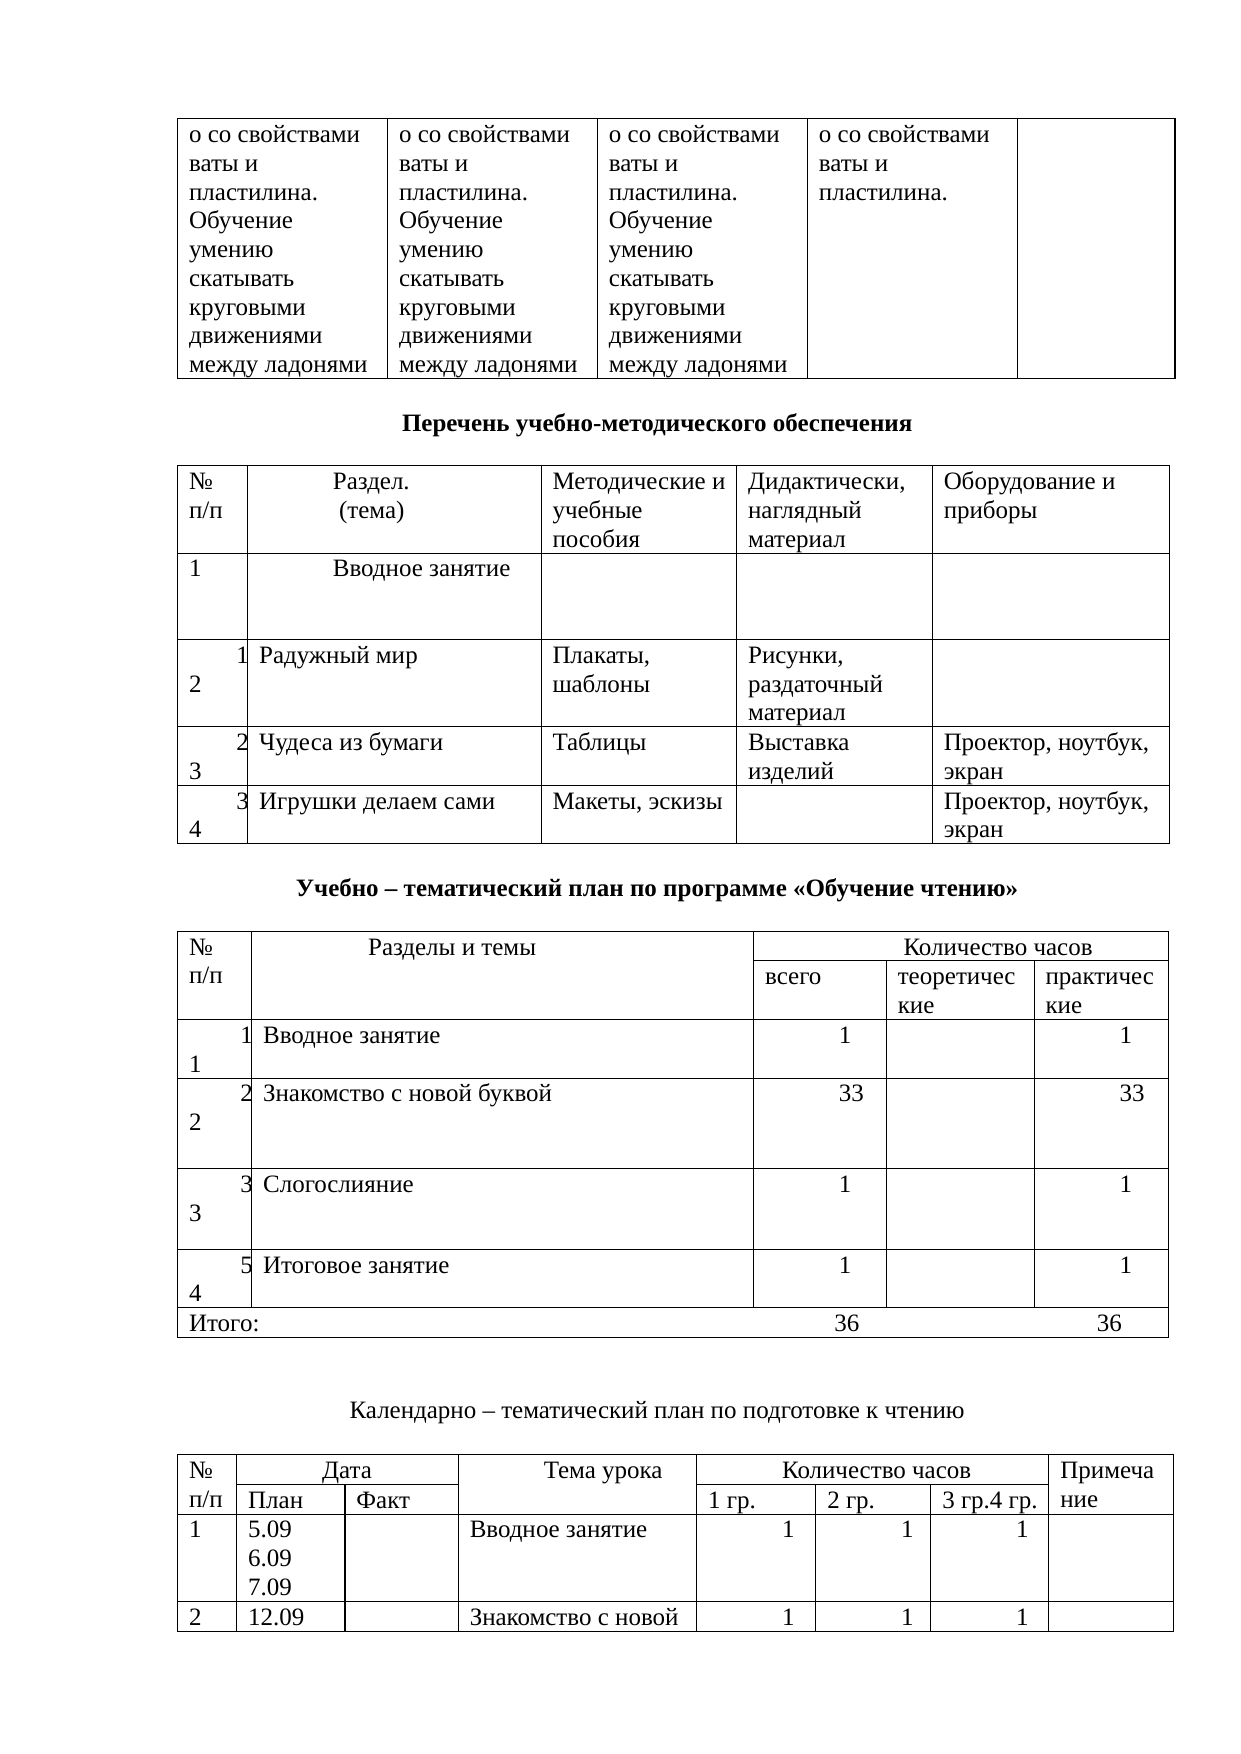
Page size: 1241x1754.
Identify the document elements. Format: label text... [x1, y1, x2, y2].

text Календарно – тематический план по подготовке к чтению [118, 1396, 1122, 1424]
table_cell [1049, 1602, 1173, 1631]
table_cell [887, 1079, 1034, 1168]
table_cell о со свойствами ваты и пластилина. Обучение умению скатывать круговыми движениями между ладонями [598, 119, 807, 378]
table_cell Факт [346, 1485, 458, 1513]
table_cell 3 гр.4 гр. [931, 1485, 1048, 1513]
table_cell 1 [754, 1250, 886, 1307]
table_cell План [237, 1485, 344, 1513]
table_cell о со свойствами ваты и пластилина. Обучение умению скатывать круговыми движениями между ладонями [388, 119, 597, 378]
table_cell всего [754, 961, 886, 1019]
table_cell Радужный мир [248, 640, 541, 726]
table_cell 1 [816, 1515, 930, 1601]
table_cell 23 [178, 727, 247, 785]
table_cell [887, 1169, 1034, 1249]
table_cell Знакомство с новой [459, 1602, 696, 1631]
table_cell 1 гр. [697, 1485, 815, 1513]
table_cell 1 [1035, 1169, 1168, 1249]
table_cell 12.09 [237, 1602, 344, 1631]
table_cell Проектор, ноутбук, экран [933, 727, 1169, 785]
table_cell 1 [178, 554, 247, 639]
table_header Разделы и темы [252, 932, 753, 1019]
table_cell Знакомство с новой буквой [252, 1079, 753, 1168]
table_cell Итоговое занятие [252, 1250, 753, 1307]
table_header Тема урока [459, 1455, 696, 1513]
table_header Примечание [1049, 1455, 1173, 1513]
table_cell теоретические [887, 961, 1034, 1019]
table_header Дата [237, 1455, 458, 1484]
table_cell 33 [1035, 1079, 1168, 1168]
table_cell [933, 554, 1169, 639]
table_cell 33 [178, 1169, 251, 1249]
table_cell Выставка изделий [737, 727, 932, 785]
table_header Количество часов [754, 932, 1168, 960]
table_cell Итого: 36 36 [178, 1308, 1168, 1337]
table_header Оборудование и приборы [933, 466, 1169, 552]
table_cell Плакаты, шаблоны [542, 640, 736, 726]
table_header Дидактически, наглядный материал [737, 466, 932, 552]
table_cell Макеты, эскизы [542, 786, 736, 843]
table_cell Проектор, ноутбук, экран [933, 786, 1169, 843]
table_cell [737, 554, 932, 639]
table_cell о со свойствами ваты и пластилина. [808, 119, 1017, 378]
table_cell [887, 1250, 1034, 1307]
table_cell [887, 1020, 1034, 1077]
table_cell [1049, 1515, 1173, 1601]
table_cell 33 [754, 1079, 886, 1168]
table_cell 12 [178, 640, 247, 726]
table_header Раздел. (тема) [248, 466, 541, 552]
text Перечень учебно-методического обеспечения [118, 408, 1122, 436]
table_cell 54 [178, 1250, 251, 1307]
table_cell 1 [754, 1169, 886, 1249]
table_cell 5.09 6.09 7.09 [237, 1515, 344, 1601]
table_header № п/п [178, 1455, 236, 1513]
table_header Методические и учебные пособия [542, 466, 736, 552]
table_cell 1 [1035, 1250, 1168, 1307]
table_cell 11 [178, 1020, 251, 1077]
table_cell Вводное занятие [248, 554, 541, 639]
table_cell Вводное занятие [252, 1020, 753, 1077]
table_cell [933, 640, 1169, 726]
table_cell [346, 1515, 458, 1601]
table_cell Чудеса из бумаги [248, 727, 541, 785]
table_cell о со свойствами ваты и пластилина. Обучение умению скатывать круговыми движениями между ладонями [178, 119, 387, 378]
table_cell 2 гр. [816, 1485, 930, 1513]
text Учебно – тематический план по программе «Обучение чтению» [118, 873, 1122, 902]
table_header № п/п [178, 466, 247, 552]
table_cell практические [1035, 961, 1168, 1019]
table_cell [737, 786, 932, 843]
table_cell Рисунки, раздаточный материал [737, 640, 932, 726]
table_cell 1 [754, 1020, 886, 1077]
table_cell Таблицы [542, 727, 736, 785]
table_cell 1 [931, 1515, 1048, 1601]
table_cell 1 [178, 1515, 236, 1601]
table_cell 2 [178, 1602, 236, 1631]
table_cell 1 [931, 1602, 1048, 1631]
table_cell [542, 554, 736, 639]
table_cell Игрушки делаем сами [248, 786, 541, 843]
table_cell [346, 1602, 458, 1631]
table_cell 1 [697, 1515, 815, 1601]
table_cell 1 [816, 1602, 930, 1631]
table_header Количество часов [697, 1455, 1048, 1484]
table_cell 22 [178, 1079, 251, 1168]
table_cell 34 [178, 786, 247, 843]
table_cell [1018, 119, 1174, 378]
table_header № п/п [178, 932, 251, 1019]
table_cell 1 [697, 1602, 815, 1631]
table_cell 1 [1035, 1020, 1168, 1077]
table_cell Вводное занятие [459, 1515, 696, 1601]
table_cell Слогослияние [252, 1169, 753, 1249]
